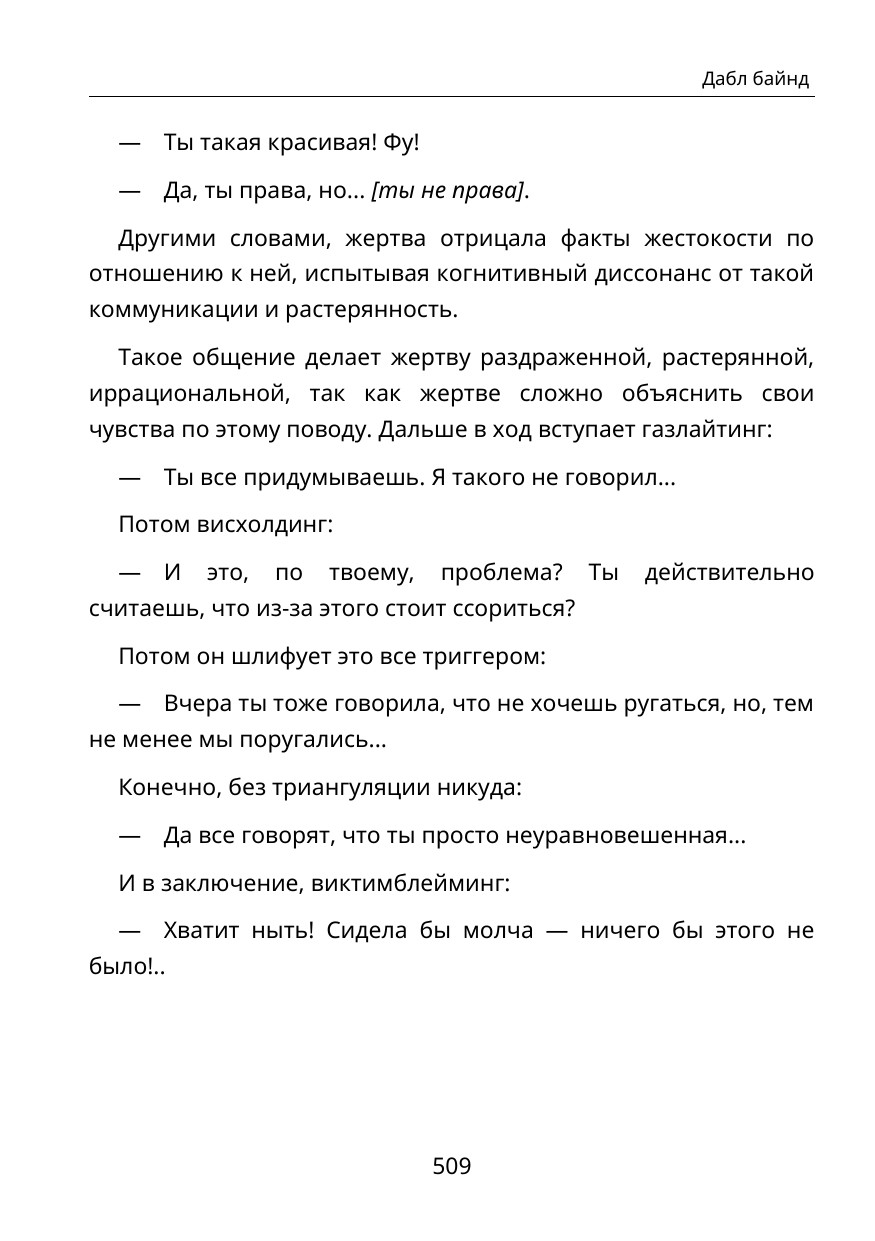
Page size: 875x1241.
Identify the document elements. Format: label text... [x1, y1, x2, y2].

text Потом он шлифует это все триггером: [88, 640, 815, 671]
text Потом висхолдинг: [88, 508, 815, 539]
list И это, по твоему, проблема? Ты действительно считаешь, что из-за этого стоит ссориться? [88, 556, 815, 623]
list Да, ты права, но... [ты не права]. [88, 174, 815, 205]
list Хватит ныть! Сидела бы молча — ничего бы этого не было!.. [88, 914, 815, 981]
text Такое общение делает жертву раздраженной, растерянной, иррациональной, так как жертве сложно объяснить свои чувства по этому поводу. Дальше в ход вступает газлайтинг: [88, 341, 815, 444]
list Ты все придумываешь. Я такого не говорил... [88, 461, 815, 492]
list Ты такая красивая! Фу! [88, 126, 815, 157]
list Да все говорят, что ты просто неурав­новешенная... [88, 819, 815, 850]
text Другими словами, жертва отрицала факты жестокости по отношению к ней, испытывая когнитивный диссонанс от такой коммуникации и растерянность. [88, 221, 815, 324]
text Конечно, без триангуляции никуда: [88, 771, 815, 802]
text И в заключение, виктимблейминг: [88, 866, 815, 898]
list Вчера ты тоже говорила, что не хочешь ругаться, но, тем не менее мы поругались... [88, 687, 815, 754]
